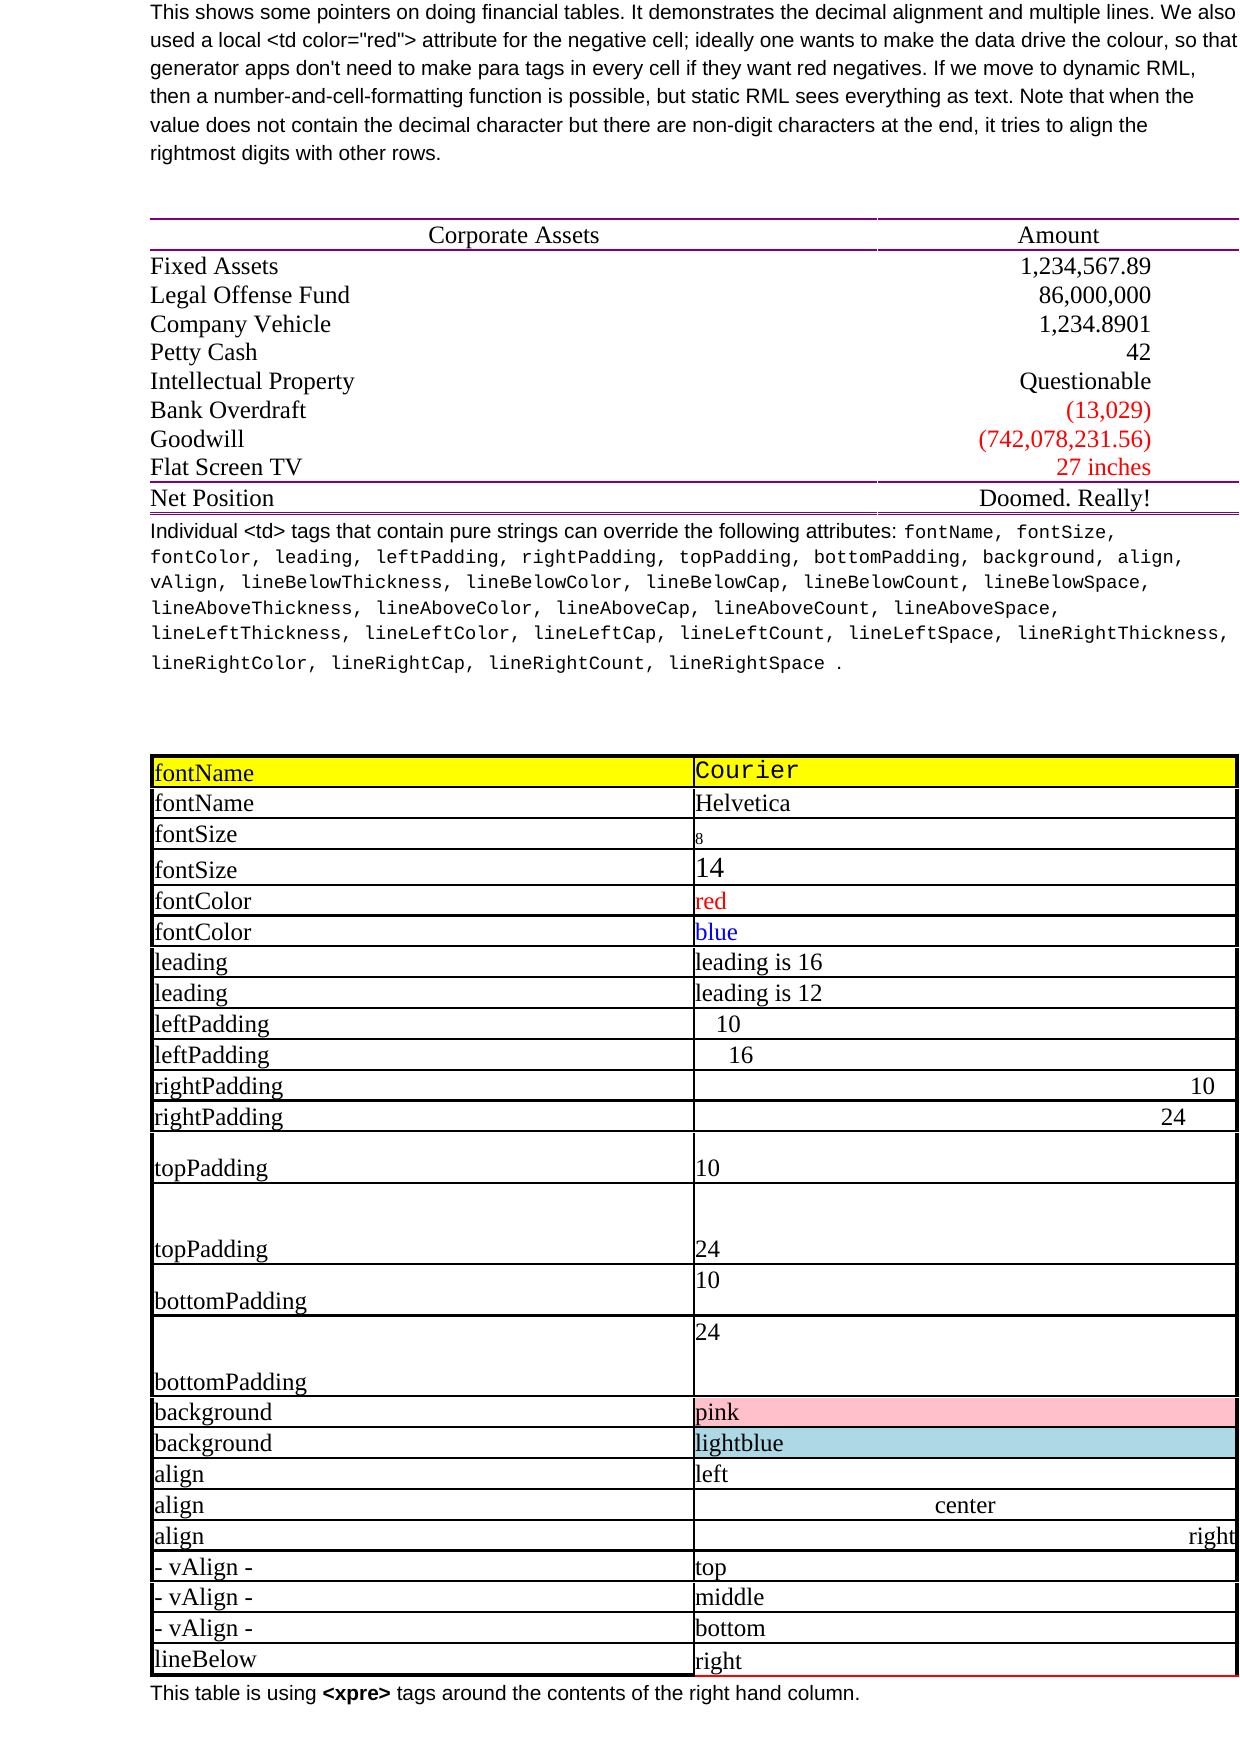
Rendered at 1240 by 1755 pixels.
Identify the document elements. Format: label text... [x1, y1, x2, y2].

table_cell 24 [695, 1317, 1235, 1395]
table_header fontName [154, 758, 693, 786]
table_cell fontSize [154, 819, 693, 848]
table_cell 10 [695, 1071, 1235, 1099]
table_cell 86,000,000 [878, 280, 1239, 309]
table_cell - vAlign - [154, 1552, 693, 1580]
text This table is using <xpre> tags around the contents of the right hand column. [150, 1681, 1239, 1705]
table_cell Bank Overdraft [150, 395, 877, 424]
table_cell 14 [695, 850, 1235, 884]
table_cell 1,234.8901 [878, 309, 1239, 337]
table_cell 10 [695, 1009, 1235, 1038]
table_header Corporate Assets [150, 220, 877, 249]
table_cell lightblue [695, 1428, 1235, 1457]
table_cell 42 [878, 338, 1239, 366]
table_cell 1,234,567.89 [878, 251, 1239, 280]
table_cell leftPadding [154, 1009, 693, 1038]
table_cell fontName [154, 789, 693, 817]
table_cell 10 [695, 1133, 1235, 1182]
table_cell right [695, 1521, 1235, 1549]
table_cell 27 inches [878, 453, 1239, 481]
table_cell Fixed Assets [150, 251, 877, 280]
table_cell right [695, 1644, 1235, 1675]
table_cell leading [154, 978, 693, 1007]
table_cell bottomPadding [154, 1317, 693, 1395]
table_cell Helvetica [695, 789, 1235, 817]
table_cell - vAlign - [154, 1613, 693, 1642]
table_cell 10 [695, 1265, 1235, 1314]
table_cell pink [695, 1398, 1235, 1426]
table_cell fontSize [154, 850, 693, 884]
table_cell left [695, 1459, 1235, 1488]
table_cell Flat Screen TV [150, 453, 877, 481]
table_cell Questionable [878, 366, 1239, 395]
table_cell leading is 12 [695, 978, 1235, 1007]
table_cell align [154, 1521, 693, 1549]
table_cell background [154, 1428, 693, 1457]
text Individual <td> tags that contain pure strings can override the following attributes: fontName, fontSize, fontColor, leading, leftPadding, rightPadding, topPadding, bottomPadding, background, align, vAlign, lineBelowThickness, lineBelowColor, lineBelowCap, lineBelowCount, lineBelowSpace, lineAboveThickness, lineAboveColor, lineAboveCap, lineAboveCount, lineAboveSpace, lineLeftThickness, lineLeftColor, lineLeftCap, lineLeftCount, lineLeftSpace, lineRightThickness, lineRightColor, lineRightCap, lineRightCount, lineRightSpace . [150, 518, 1239, 675]
table_header Courier [695, 758, 1235, 786]
table_cell 24 [695, 1184, 1235, 1263]
table_cell bottom [695, 1613, 1235, 1642]
table_cell Legal Offense Fund [150, 280, 877, 309]
text This shows some pointers on doing financial tables. It demonstrates the decimal alignment and multiple lines. We also used a local <td color="red"> attribute for the negative cell; ideally one wants to make the data drive the colour, so that generator apps don't need to make para tags in every cell if they want red negatives. If we move to dynamic RML, then a number-and-cell-formatting function is possible, but static RML sees everything as text. Note that when the value does not contain the decimal character but there are non-digit characters at the end, it tries to align the rightmost digits with other rows. [150, 0, 1239, 164]
table_cell (742,078,231.56) [878, 424, 1239, 452]
table_cell Intellectual Property [150, 366, 877, 395]
table_cell Company Vehicle [150, 309, 877, 337]
table_cell top [695, 1552, 1235, 1580]
table_cell rightPadding [154, 1102, 693, 1130]
table_cell leading is 16 [695, 948, 1235, 976]
table_cell Doomed. Really! [878, 483, 1239, 512]
table_cell align [154, 1490, 693, 1519]
table_cell Net Position [150, 483, 877, 512]
table_cell topPadding [154, 1184, 693, 1263]
table_cell red [695, 886, 1235, 914]
table_cell leading [154, 948, 693, 976]
table_cell Petty Cash [150, 338, 877, 366]
table_cell rightPadding [154, 1071, 693, 1099]
table_cell background [154, 1398, 693, 1426]
table_cell 24 [695, 1102, 1235, 1130]
table_cell lineBelow [154, 1644, 693, 1673]
table_cell blue [695, 917, 1235, 945]
table_cell Goodwill [150, 424, 877, 452]
table_cell center [695, 1490, 1235, 1519]
table_cell fontColor [154, 917, 693, 945]
table_header Amount [878, 220, 1239, 249]
table_cell middle [695, 1583, 1235, 1611]
table_cell align [154, 1459, 693, 1488]
table_cell (13,029) [878, 395, 1239, 424]
table_cell fontColor [154, 886, 693, 914]
table_cell - vAlign - [154, 1583, 693, 1611]
table_cell 16 [695, 1040, 1235, 1069]
table_cell bottomPadding [154, 1265, 693, 1314]
table_cell topPadding [154, 1133, 693, 1182]
table_cell leftPadding [154, 1040, 693, 1069]
table_cell 8 [695, 819, 1235, 848]
